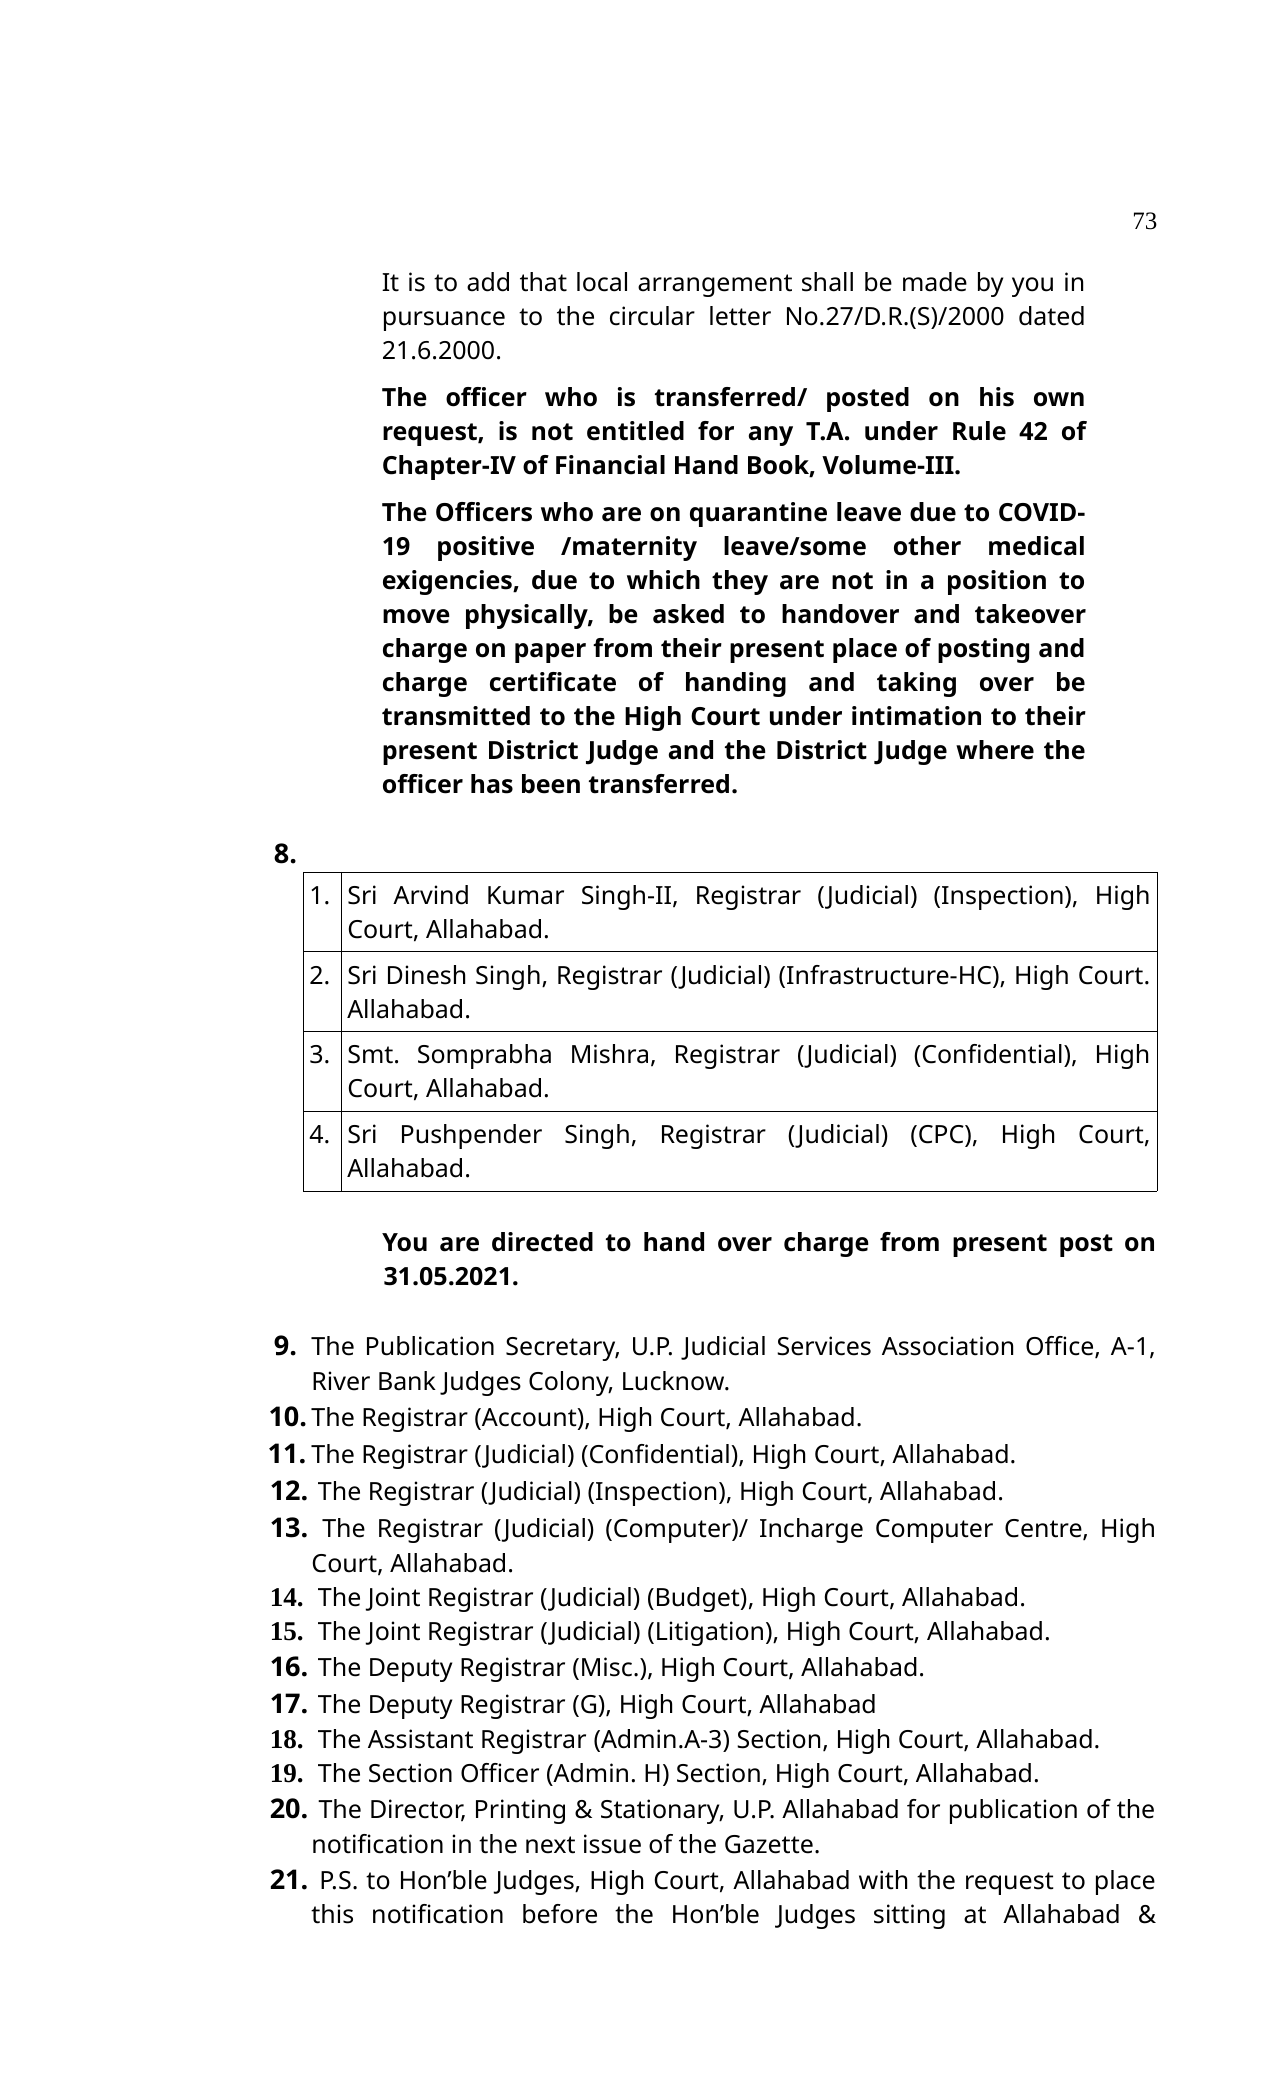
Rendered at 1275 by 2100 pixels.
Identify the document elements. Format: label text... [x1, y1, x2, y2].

list The Registrar (Judicial) (Inspection), High Court, Allahabad. [269, 1472, 1157, 1508]
list The Joint Registrar (Judicial) (Budget), High Court, Allahabad. [269, 1579, 1157, 1613]
table_cell Sri Dinesh Singh, Registrar (Judicial) (Infrastructure-HC), High Court. Allahabad. [342, 952, 1157, 1031]
text It is to add that local arrangement shall be made by you in pursuance to the circular letter No.27/D.R.(S)/2000 dated 21.6.2000. [382, 265, 1087, 367]
list The Assistant Registrar (Admin.A-3) Section, High Court, Allahabad. [269, 1721, 1157, 1755]
text You are directed to hand over charge from present post on 31.05.2021. [382, 1225, 1157, 1293]
list The Joint Registrar (Judicial) (Litigation), High Court, Allahabad. [269, 1613, 1157, 1647]
table_cell 2. [304, 952, 341, 1031]
table_header 1. [304, 873, 341, 951]
table_cell Smt. Somprabha Mishra, Registrar (Judicial) (Confidential), High Court, Allahabad. [342, 1032, 1157, 1111]
table_header Sri Arvind Kumar Singh-II, Registrar (Judicial) (Inspection), High Court, Allahabad. [342, 873, 1157, 951]
table_cell Sri Pushpender Singh, Registrar (Judicial) (CPC), High Court, Allahabad. [342, 1112, 1157, 1191]
list The Registrar (Judicial) (Confidential), High Court, Allahabad. [267, 1435, 1157, 1472]
list The Registrar (Judicial) (Computer)/ Incharge Computer Centre, High Court, Allahabad. [269, 1508, 1157, 1579]
table_cell 4. [304, 1112, 341, 1191]
text The officer who is transferred/ posted on his own request, is not entitled for any T.A. under Rule 42 of Chapter-IV of Financial Hand Book, Volume-III. [382, 379, 1087, 482]
list The Registrar (Account), High Court, Allahabad. [268, 1398, 1157, 1435]
text The Officers who are on quarantine leave due to COVID-19 positive /maternity leave/some other medical exigencies, due to which they are not in a position to move physically, be asked to handover and takeover charge on paper from their present place of posting and charge certificate of handing and taking over be transmitted to the High Court under intimation to their present District Judge and the District Judge where the officer has been transferred. [382, 494, 1087, 801]
table_cell 3. [304, 1032, 341, 1111]
list The Deputy Registrar (G), High Court, Allahabad [269, 1684, 1157, 1721]
list The Director, Printing & Stationary, U.P. Allahabad for publication of the notification in the next issue of the Gazette. [269, 1789, 1157, 1860]
list The Deputy Registrar (Misc.), High Court, Allahabad. [269, 1647, 1157, 1684]
list The Publication Secretary, U.P. Judicial Services Association Office, A-1, River Bank Judges Colony, Lucknow. [274, 1327, 1157, 1398]
list P.S. to Hon’ble Judges, High Court, Allahabad with the request to place this notification before the Hon’ble Judges sitting at Allahabad & [269, 1860, 1157, 1931]
list The Section Officer (Admin. H) Section, High Court, Allahabad. [269, 1755, 1157, 1789]
